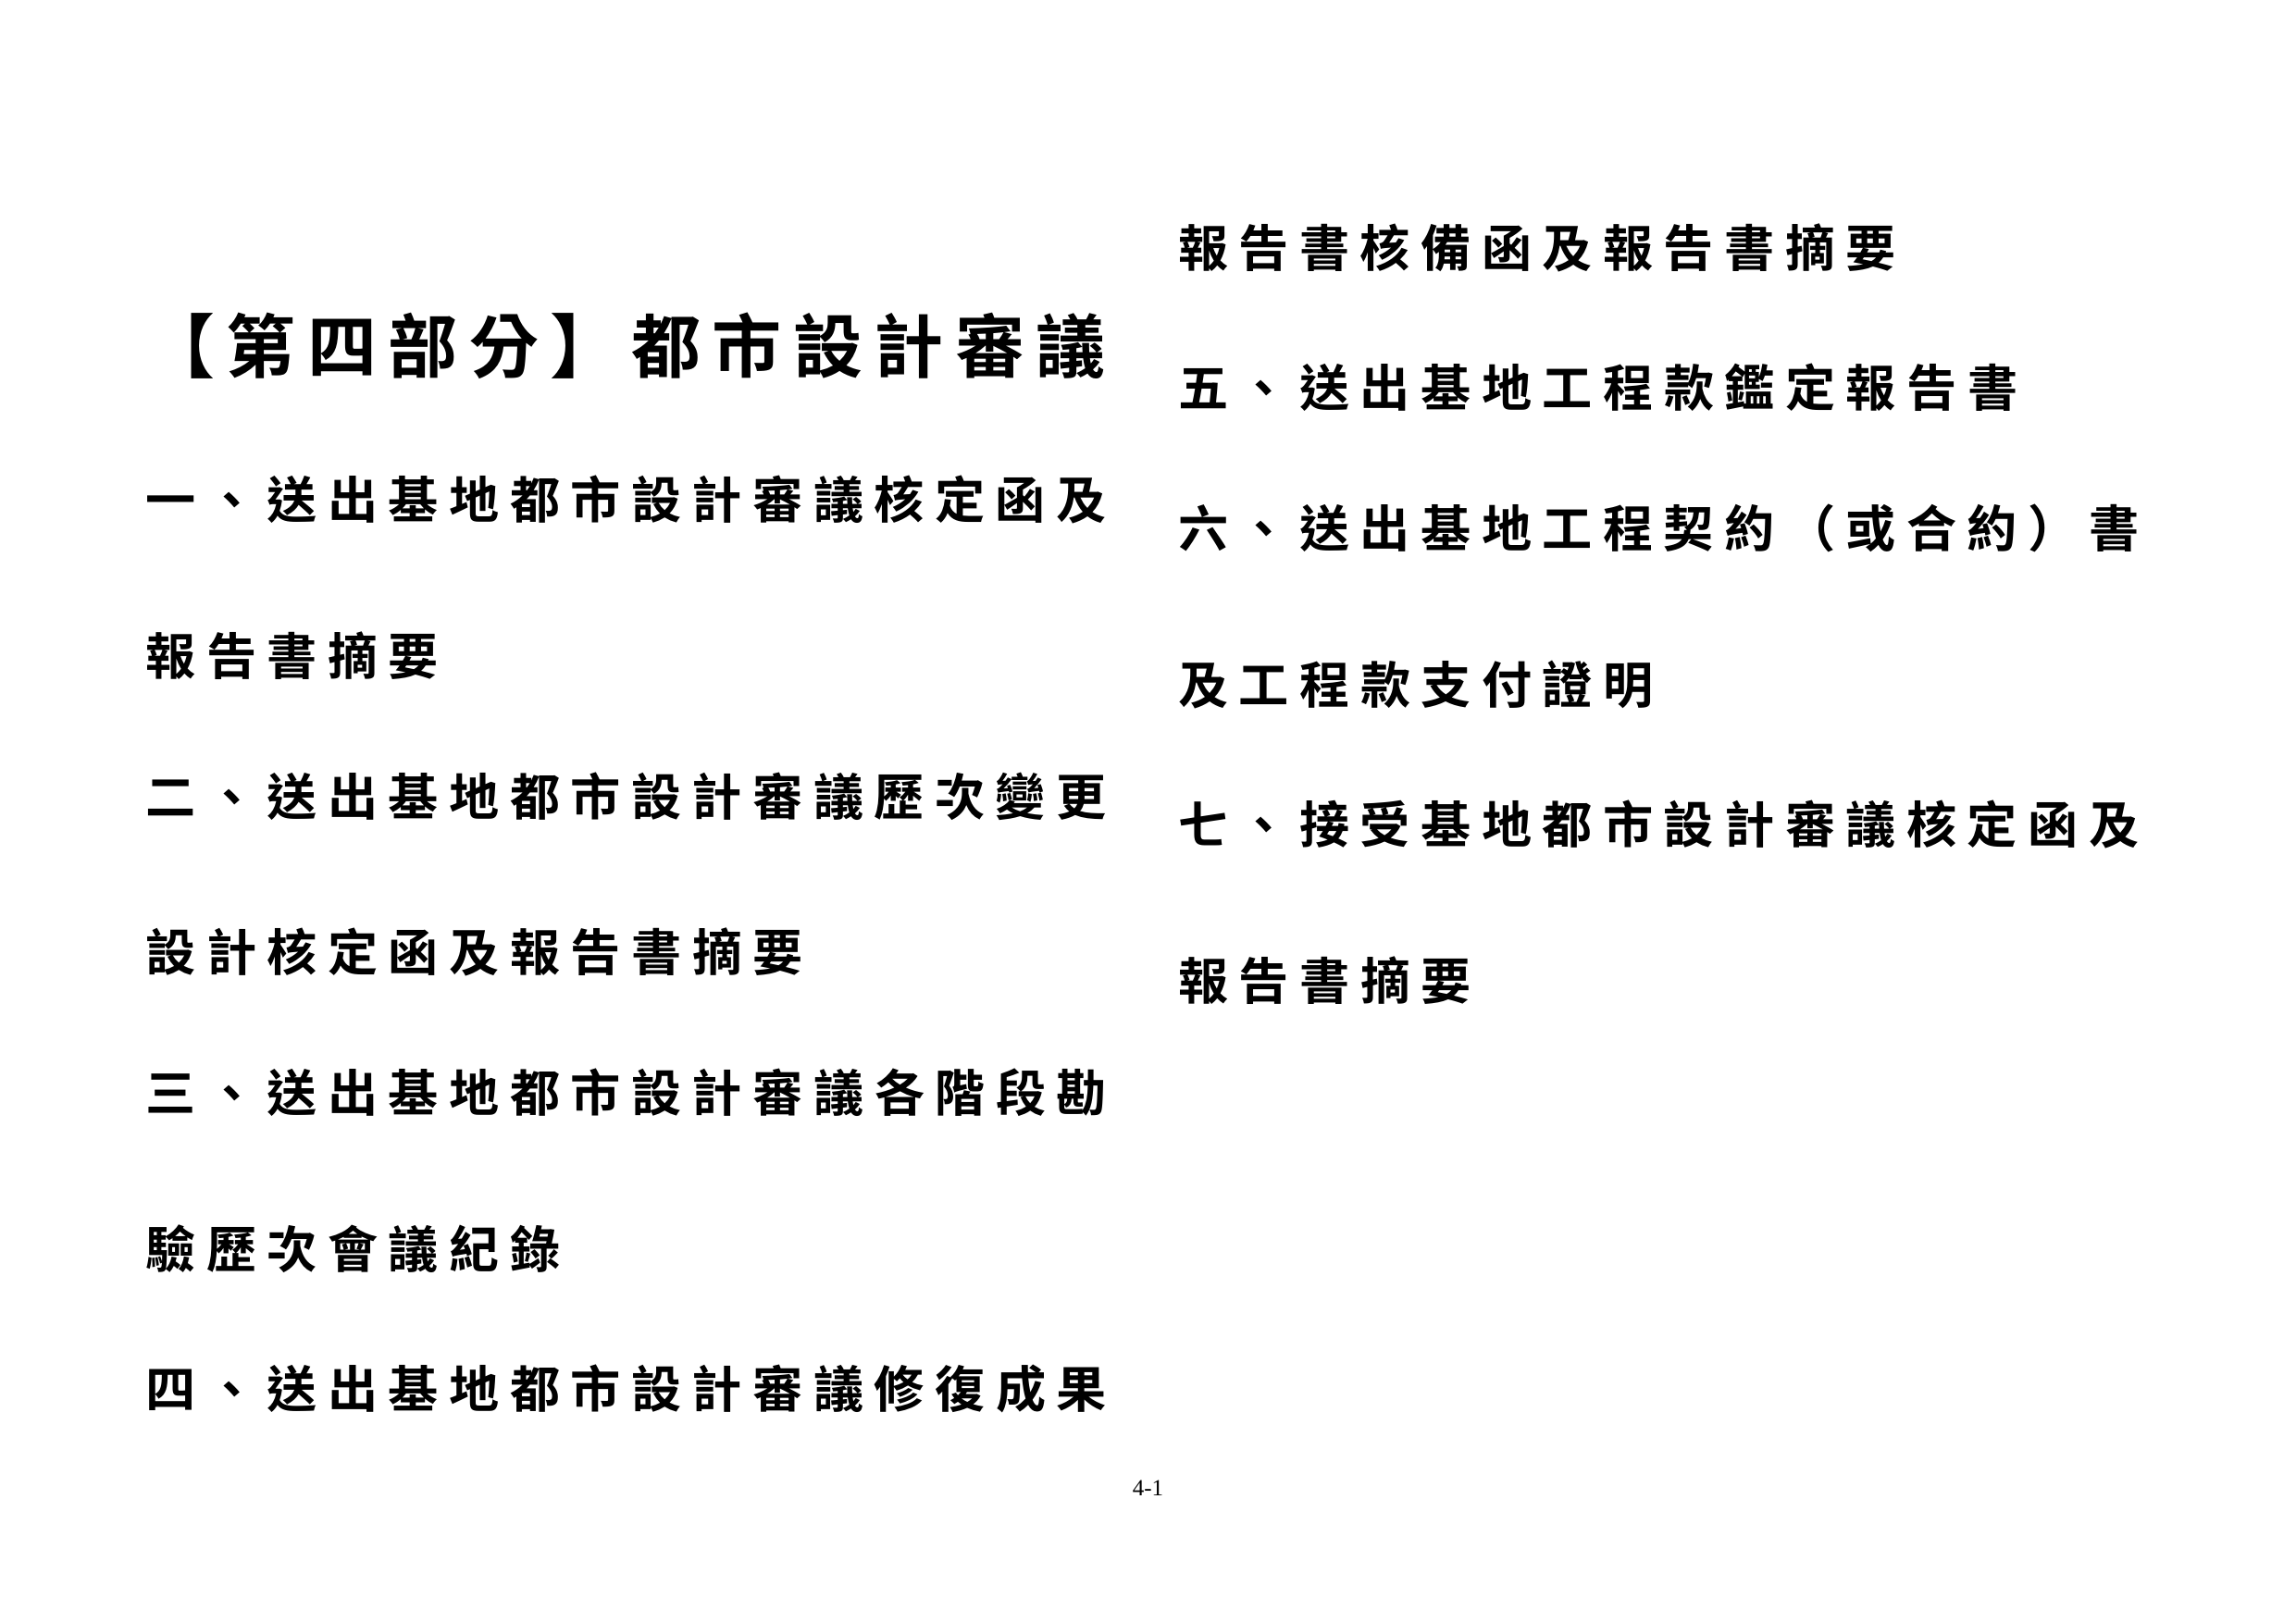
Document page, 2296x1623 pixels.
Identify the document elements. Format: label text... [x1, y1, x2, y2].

text 報告書核備函及報告書摘要 [1168, 187, 2150, 291]
text 一、送出基地都市設計審議核定函及報告書摘要 [145, 439, 1127, 700]
text 六、送出基地工程契約（或合約）書及工程款支付證明 [1168, 467, 2150, 728]
text 五、送出基地工程款鑑定報告書 [1168, 328, 2150, 431]
text 七、接受基地都市設計審議核定函及報告書摘要 [1168, 764, 2150, 1024]
text 二、送出基地都市設計審議歷次變更設計核定函及報告書摘要 [145, 736, 1127, 996]
text 四、送出基地都市設計審議修復成果 [145, 1329, 1127, 1432]
text 三、送出基地都市設計審議各階段勘驗歷次會議紀錄 [145, 1032, 1127, 1293]
text 【第四部分】都市設計審議 [145, 285, 1127, 389]
